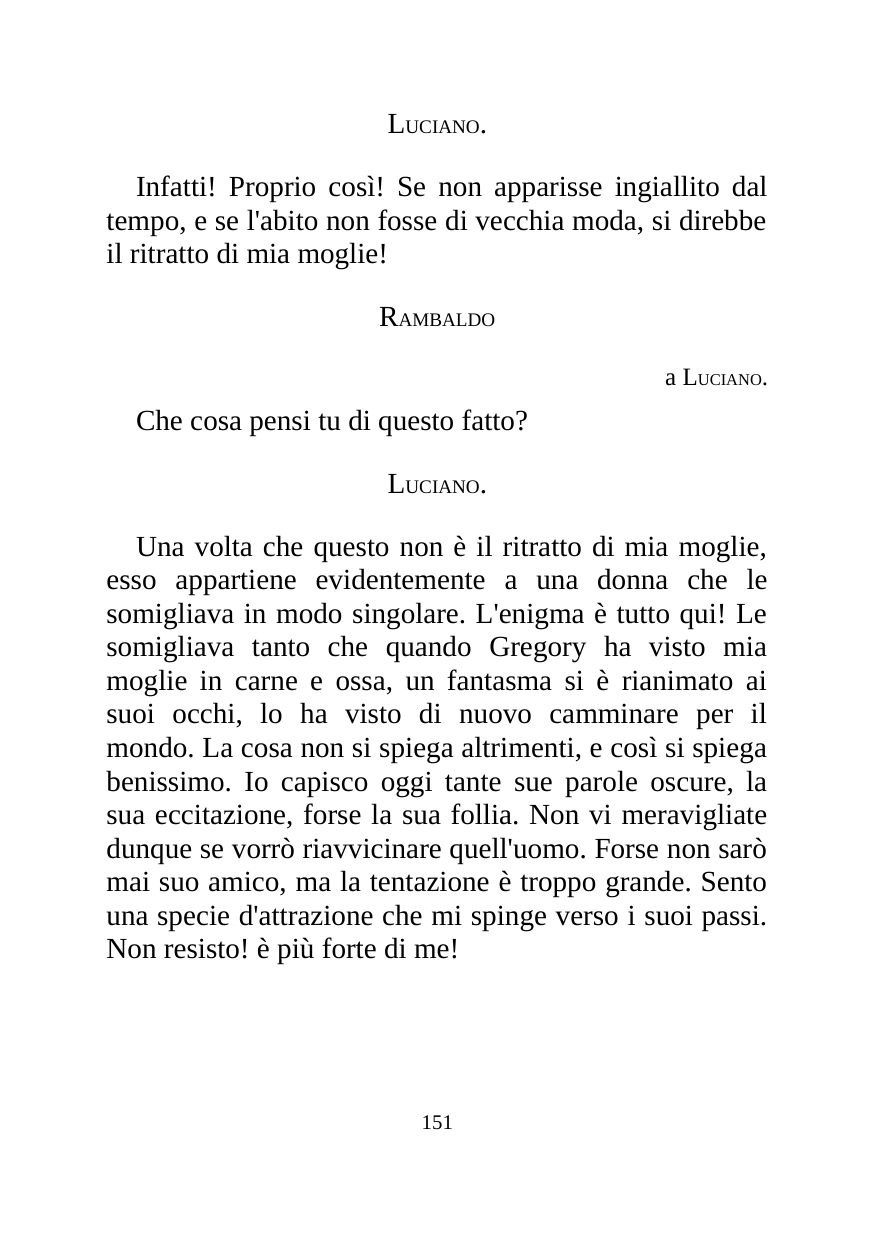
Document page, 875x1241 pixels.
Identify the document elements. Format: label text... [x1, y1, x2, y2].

text Che cosa pensi tu di questo fatto? [106, 403, 768, 436]
text Luciano. [106, 466, 768, 499]
text Luciano. [106, 106, 768, 140]
text Infatti! Proprio così! Se non apparisse ingiallito dal tempo, e se l'abito non fosse di vecchia moda, si direbbe il ritratto di mia moglie! [106, 169, 768, 270]
text a Luciano. [431, 362, 768, 391]
text Una volta che questo non è il ritratto di mia moglie, esso appartiene evidentemente a una donna che le somigliava in modo singolare. L'enigma è tutto qui! Le somigliava tanto che quando Gregory ha visto mia moglie in carne e ossa, un fantasma si è rianimato ai suoi occhi, lo ha visto di nuovo camminare per il mondo. La cosa non si spiega altrimenti, e così si spiega benissimo. Io capisco oggi tante sue parole oscure, la sua eccitazione, forse la sua follia. Non vi meravigliate dunque se vorrò riavvicinare quell'uomo. Forse non sarò mai suo amico, ma la tentazione è troppo grande. Sento una specie d'attrazione che mi spinge verso i suoi passi. Non resisto! è più forte di me! [106, 529, 768, 965]
text Rambaldo [106, 299, 768, 333]
